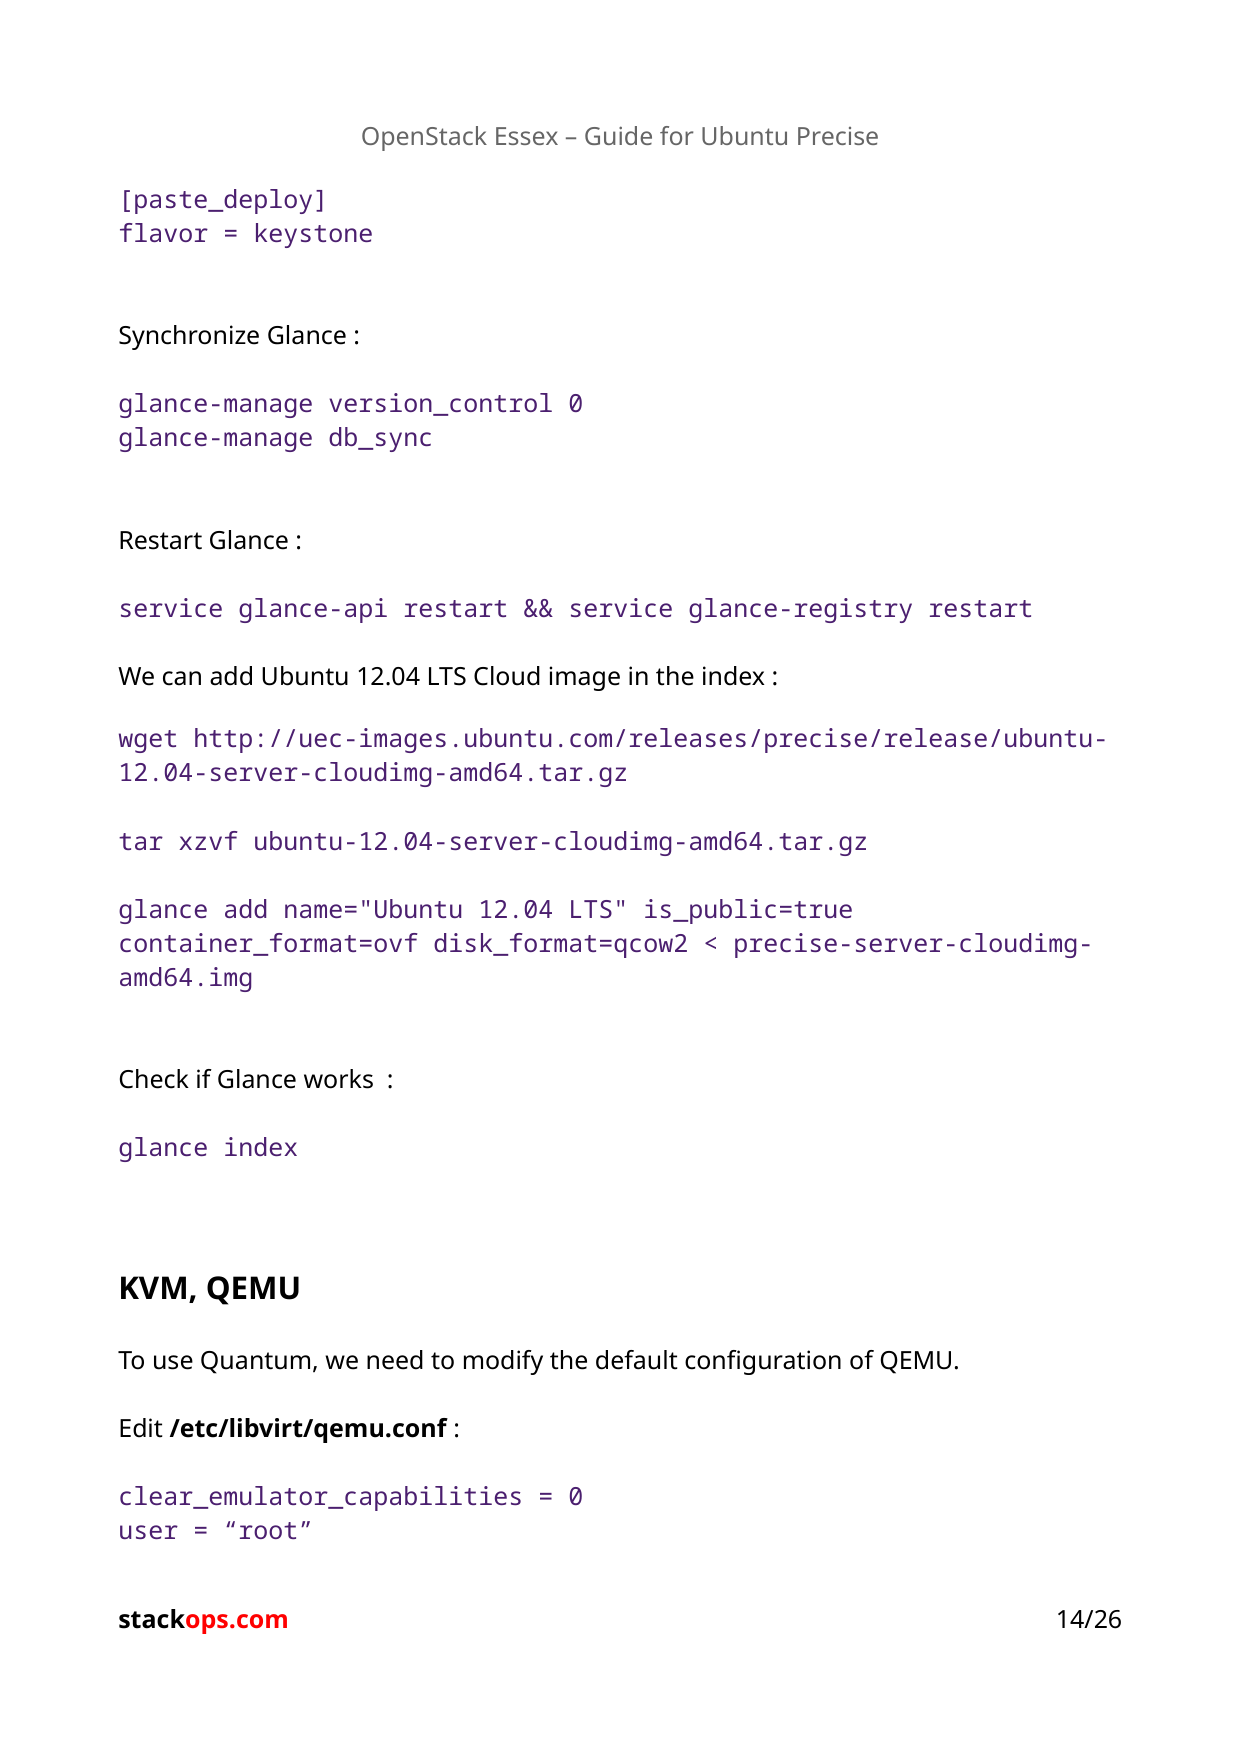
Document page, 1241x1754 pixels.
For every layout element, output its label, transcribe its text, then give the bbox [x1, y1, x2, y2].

text Edit /etc/libvirt/qemu.conf : [118, 1411, 1122, 1445]
text glance-manage db_sync [118, 420, 1122, 454]
text glance add name="Ubuntu 12.04 LTS" is_public=true container_format=ovf disk_format=qcow2 < precise-server-cloudimg-amd64.img [118, 891, 1122, 993]
text [paste_deploy] [118, 182, 1122, 216]
text KVM, QEMU [118, 1266, 1122, 1309]
text We can add Ubuntu 12.04 LTS Cloud image in the index : [118, 658, 1122, 693]
text clear_emulator_capabilities = 0 [118, 1479, 1122, 1513]
text Restart Glance : [118, 522, 1122, 556]
text glance-manage version_control 0 [118, 386, 1122, 420]
text tar xzvf ubuntu-12.04-server-cloudimg-amd64.tar.gz [118, 823, 1122, 857]
text wget http://uec-images.ubuntu.com/releases/precise/release/ubuntu-12.04-server-cloudimg-amd64.tar.gz [118, 721, 1122, 789]
text Synchronize Glance : [118, 318, 1122, 352]
text Check if Glance works : [118, 1062, 1122, 1096]
text glance index [118, 1130, 1122, 1164]
text flavor = keystone [118, 216, 1122, 250]
text user = “root” [118, 1513, 1122, 1547]
text service glance-api restart && service glance-registry restart [118, 590, 1122, 624]
text To use Quantum, we need to modify the default configuration of QEMU. [118, 1343, 1122, 1377]
